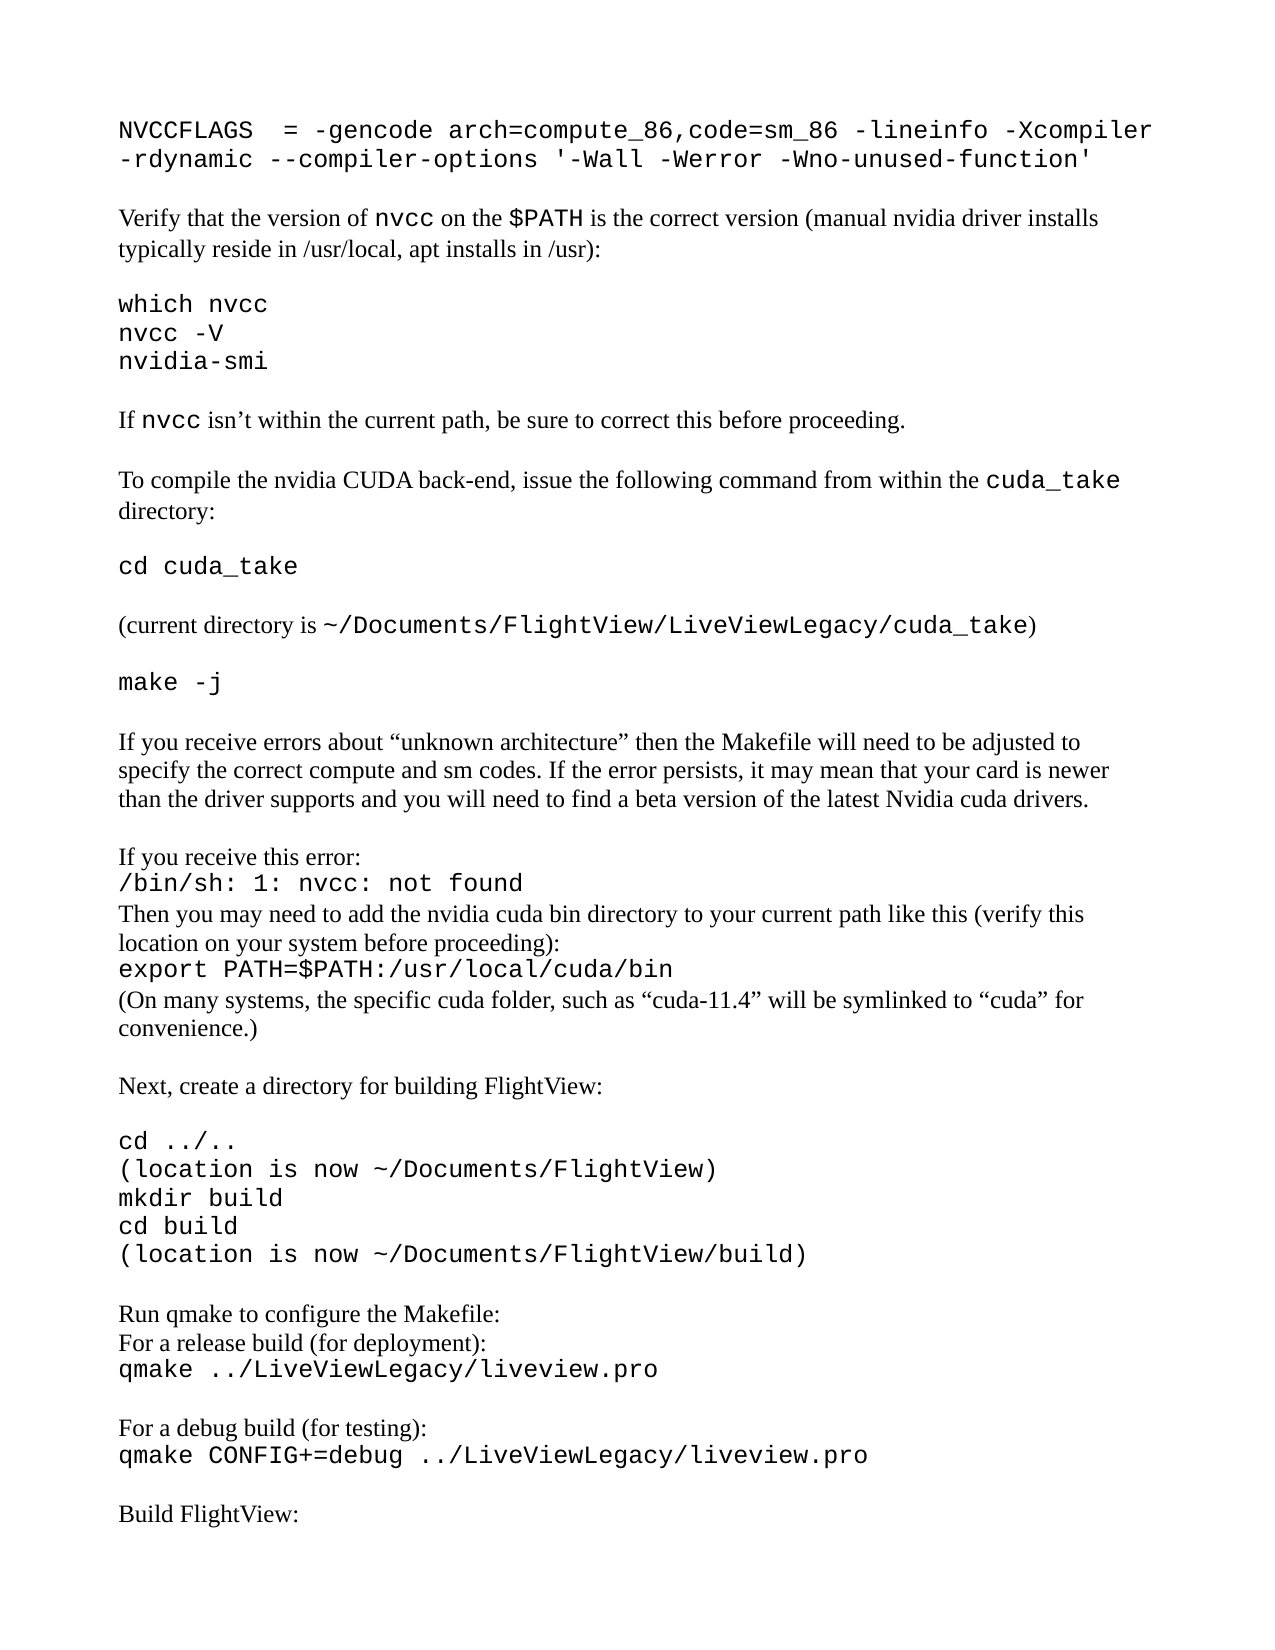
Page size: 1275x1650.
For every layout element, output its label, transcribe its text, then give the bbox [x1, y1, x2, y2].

text qmake ../LiveViewLegacy/liveview.pro [118, 1356, 1157, 1385]
text Then you may need to add the nvidia cuda bin directory to your current path like this (verify this location on your system before proceeding): [118, 899, 1157, 956]
text To compile the nvidia CUDA back-end, issue the following command from within the cuda_take directory: [118, 465, 1157, 525]
text nvcc -V [118, 320, 1157, 348]
text Verify that the version of nvcc on the $PATH is the correct version (manual nvidia driver installs typically reside in /usr/local, apt installs in /usr): [118, 203, 1157, 263]
text make -j [118, 670, 1157, 698]
text mkdir build [118, 1185, 1157, 1213]
text Build FlightView: [118, 1499, 1157, 1528]
text cd cuda_take [118, 553, 1157, 582]
text For a debug build (for testing): [118, 1413, 1157, 1442]
text (On many systems, the specific cuda folder, such as “cuda-11.4” will be symlinked to “cuda” for convenience.) [118, 985, 1157, 1042]
text /bin/sh: 1: nvcc: not found [118, 871, 1157, 899]
text If nvcc isn’t within the current path, be sure to correct this before proceeding. [118, 406, 1157, 436]
text For a release build (for deployment): [118, 1328, 1157, 1356]
text export PATH=$PATH:/usr/local/cuda/bin [118, 956, 1157, 985]
text (location is now ~/Documents/FlightView) [118, 1157, 1157, 1185]
text nvidia-smi [118, 348, 1157, 377]
text qmake CONFIG+=debug ../LiveViewLegacy/liveview.pro [118, 1442, 1157, 1471]
text NVCCFLAGS = -gencode arch=compute_86,code=sm_86 -lineinfo -Xcompiler -rdynamic --compiler-options '-Wall -Werror -Wno-unused-function' [118, 118, 1157, 175]
text (location is now ~/Documents/FlightView/build) [118, 1242, 1157, 1270]
text Run qmake to configure the Makefile: [118, 1299, 1157, 1328]
text (current directory is ~/Documents/FlightView/LiveViewLegacy/cuda_take) [118, 610, 1157, 641]
text cd build [118, 1213, 1157, 1242]
text cd ../.. [118, 1128, 1157, 1157]
text If you receive errors about “unknown architecture” then the Makefile will need to be adjusted to specify the correct compute and sm codes. If the error persists, it may mean that your card is newer than the driver supports and you will need to find a beta version of the latest Nvidia cuda drivers. [118, 727, 1157, 813]
text Next, create a directory for building FlightView: [118, 1071, 1157, 1100]
text If you receive this error: [118, 842, 1157, 871]
text which nvcc [118, 292, 1157, 320]
